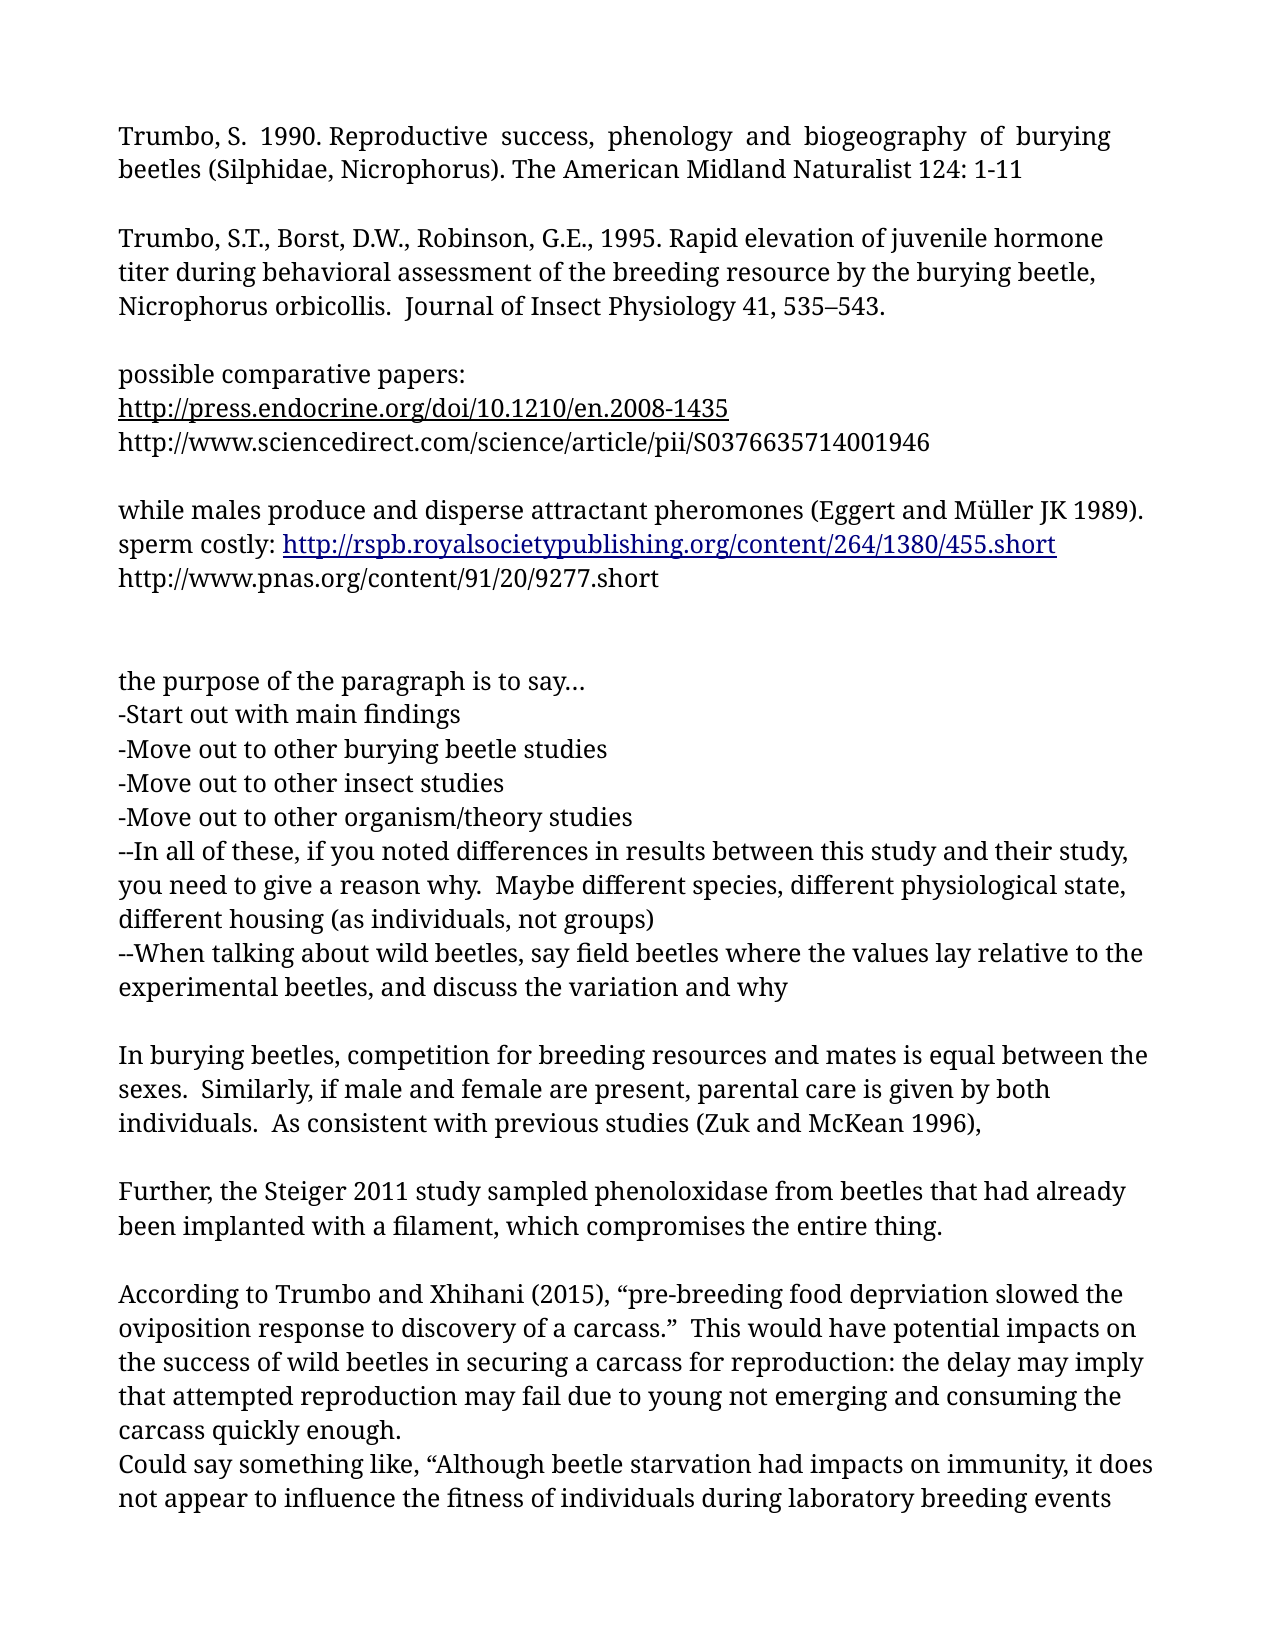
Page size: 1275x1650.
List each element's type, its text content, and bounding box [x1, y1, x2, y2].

text http://press.endocrine.org/doi/10.1210/en.2008-1435 [118, 391, 1157, 425]
text -Move out to other organism/theory studies [118, 799, 1157, 833]
text http://www.sciencedirect.com/science/article/pii/S0376635714001946 [118, 425, 1157, 459]
text According to Trumbo and Xhihani (2015), “pre-breeding food deprviation slowed the oviposition response to discovery of a carcass.” This would have potential impacts on the success of wild beetles in securing a carcass for reproduction: the delay may imply that attempted reproduction may fail due to young not emerging and consuming the carcass quickly enough. [118, 1276, 1157, 1447]
text http://www.pnas.org/content/91/20/9277.short [118, 561, 1157, 595]
text -Move out to other burying beetle studies [118, 731, 1157, 765]
text the purpose of the paragraph is to say… [118, 663, 1157, 697]
text while males produce and disperse attractant pheromones (Eggert and Müller JK 1989). [118, 493, 1157, 527]
text Further, the Steiger 2011 study sampled phenoloxidase from beetles that had already been implanted with a filament, which compromises the entire thing. [118, 1174, 1157, 1242]
text --In all of these, if you noted differences in results between this study and their study, you need to give a reason why. Maybe different species, different physiological state, different housing (as individuals, not groups) [118, 833, 1157, 936]
text -Start out with main findings [118, 697, 1157, 731]
text Trumbo, S.T., Borst, D.W., Robinson, G.E., 1995. Rapid elevation of juvenile hormone titer during behavioral assessment of the breeding resource by the burying beetle, Nicrophorus orbicollis. Journal of Insect Physiology 41, 535–543. [118, 220, 1157, 322]
text Could say something like, “Although beetle starvation had impacts on immunity, it does not appear to influence the fitness of individuals during laboratory breeding events [118, 1447, 1157, 1515]
text --When talking about wild beetles, say field beetles where the values lay relative to the experimental beetles, and discuss the variation and why [118, 936, 1157, 1004]
text sperm costly: http://rspb.royalsocietypublishing.org/content/264/1380/455.short [118, 527, 1157, 561]
text Trumbo, S. 1990. Reproductive success, phenology and biogeography of burying beetles (Silphidae, Nicrophorus). The American Midland Naturalist 124: 1-11 [118, 118, 1157, 186]
text -Move out to other insect studies [118, 765, 1157, 799]
text In burying beetles, competition for breeding resources and mates is equal between the sexes. Similarly, if male and female are present, parental care is given by both individuals. As consistent with previous studies (Zuk and McKean 1996), [118, 1038, 1157, 1140]
text possible comparative papers: [118, 357, 1157, 391]
